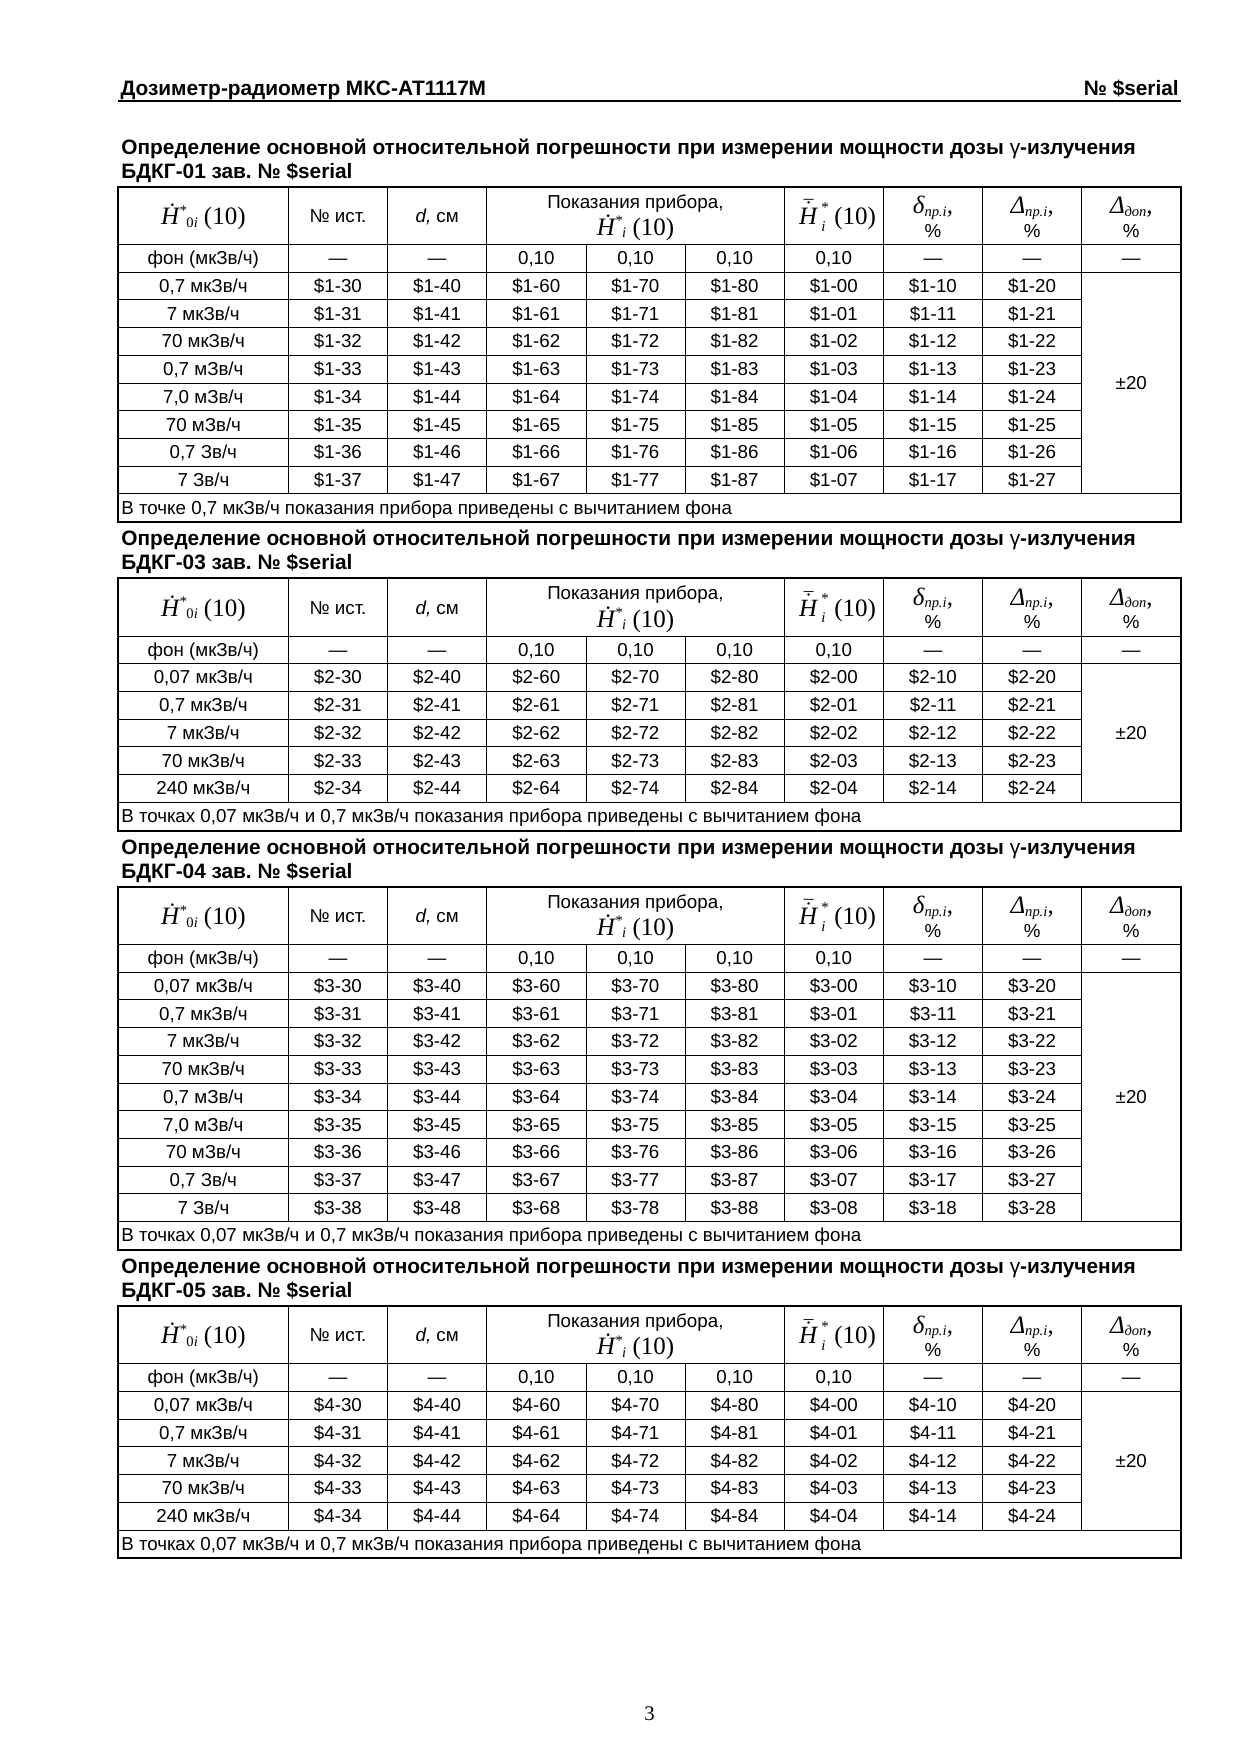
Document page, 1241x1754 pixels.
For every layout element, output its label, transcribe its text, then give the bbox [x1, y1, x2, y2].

table_cell $3-33 [289, 1056, 387, 1082]
table_cell Показания прибора, Ḣ*i (10) [487, 188, 784, 244]
table_cell $1-74 [587, 384, 685, 410]
table_cell 7 мкЗв/ч [119, 300, 288, 327]
table_cell $1-62 [487, 328, 586, 355]
table_cell $3-77 [587, 1167, 685, 1193]
table_cell $4-23 [983, 1475, 1081, 1502]
table_cell В точках 0,07 мкЗв/ч и 0,7 мкЗв/ч показания прибора приведены с вычитанием фона [119, 803, 1180, 829]
table_cell $4-62 [487, 1447, 586, 1474]
table_cell $3-62 [487, 1028, 586, 1055]
table_cell $2-31 [289, 692, 387, 719]
table_cell фон (мкЗв/ч) [119, 945, 288, 972]
table_cell $2-43 [388, 747, 486, 774]
table_cell $4-64 [487, 1503, 586, 1529]
table_cell $3-41 [388, 1000, 486, 1027]
table_cell $4-60 [487, 1392, 586, 1419]
table_cell ±20 [1082, 1392, 1180, 1529]
table_cell $3-86 [686, 1139, 784, 1166]
table_cell $3-24 [983, 1084, 1081, 1110]
table_cell $3-42 [388, 1028, 486, 1055]
table_cell $4-61 [487, 1420, 586, 1446]
table_cell $3-05 [785, 1111, 883, 1138]
table_cell ±20 [1082, 664, 1180, 802]
table_cell $3-31 [289, 1000, 387, 1027]
table_cell $2-64 [487, 775, 586, 802]
table_cell — [289, 245, 387, 272]
table_cell $3-13 [884, 1056, 982, 1082]
table_cell 0,7 мкЗв/ч [119, 273, 288, 299]
table_cell $3-66 [487, 1139, 586, 1166]
table_cell $2-21 [983, 692, 1081, 719]
table_cell $3-71 [587, 1000, 685, 1027]
table_cell $3-38 [289, 1194, 387, 1221]
table_cell $3-85 [686, 1111, 784, 1138]
table_cell 0,7 мкЗв/ч [119, 1000, 288, 1027]
table_cell $3-88 [686, 1194, 784, 1221]
table_cell $2-60 [487, 664, 586, 691]
table_header Определение основной относительной погрешности при измерении мощности дозы γ-излучения БДКГ-03 зав. № $serial [118, 523, 1181, 577]
table_cell $1-20 [983, 273, 1081, 299]
table_cell $1-85 [686, 411, 784, 438]
table_cell $1-66 [487, 439, 586, 466]
table_cell $4-11 [884, 1420, 982, 1446]
table_cell — [388, 1364, 486, 1391]
table_cell $4-73 [587, 1475, 685, 1502]
table_cell 7 мкЗв/ч [119, 1028, 288, 1055]
table_cell $2-12 [884, 720, 982, 746]
table_cell $2-61 [487, 692, 586, 719]
table_cell $1-43 [388, 356, 486, 382]
table_cell $3-02 [785, 1028, 883, 1055]
table_cell $3-11 [884, 1000, 982, 1027]
table_cell Показания прибора, Ḣ*i (10) [487, 1307, 784, 1363]
table_cell — [983, 637, 1081, 663]
table_cell $3-07 [785, 1167, 883, 1193]
table_cell $2-01 [785, 692, 883, 719]
table_cell 0,7 мкЗв/ч [119, 1420, 288, 1446]
table_cell $2-30 [289, 664, 387, 691]
table_cell $4-34 [289, 1503, 387, 1529]
table_cell — [388, 245, 486, 272]
table_cell (10) [785, 1307, 883, 1363]
table_cell — [388, 945, 486, 972]
table_cell 240 мкЗв/ч [119, 775, 288, 802]
table_cell $4-14 [884, 1503, 982, 1529]
table_cell ±20 [1082, 973, 1180, 1221]
table_cell Δдоп, % [1082, 888, 1180, 944]
table_cell 70 мЗв/ч [119, 1139, 288, 1166]
table_cell $3-78 [587, 1194, 685, 1221]
table_cell $2-02 [785, 720, 883, 746]
table_cell $1-61 [487, 300, 586, 327]
table_cell 0,10 [686, 1364, 784, 1391]
table_cell 0,7 мЗв/ч [119, 1084, 288, 1110]
table_cell $3-21 [983, 1000, 1081, 1027]
table_cell $2-80 [686, 664, 784, 691]
table_cell $1-86 [686, 439, 784, 466]
table_cell — [1082, 245, 1180, 272]
table_cell $2-00 [785, 664, 883, 691]
table_cell $2-83 [686, 747, 784, 774]
table_cell $1-72 [587, 328, 685, 355]
table_cell Δпр.i, % [983, 888, 1081, 944]
table_cell $3-43 [388, 1056, 486, 1082]
table_header Определение основной относительной погрешности при измерении мощности дозы γ-излучения БДКГ-05 зав. № $serial [118, 1251, 1181, 1305]
table_cell $2-71 [587, 692, 685, 719]
table_cell $1-70 [587, 273, 685, 299]
table_cell $3-40 [388, 973, 486, 999]
table_cell $2-41 [388, 692, 486, 719]
table_cell Δпр.i, % [983, 1307, 1081, 1363]
table_cell — [884, 945, 982, 972]
table_cell d, см [388, 1307, 486, 1363]
table_cell $1-26 [983, 439, 1081, 466]
table_cell Δдоп, % [1082, 188, 1180, 244]
table_cell Δпр.i, % [983, 188, 1081, 244]
table_cell 0,10 [487, 245, 586, 272]
table_cell — [884, 245, 982, 272]
table_cell $3-74 [587, 1084, 685, 1110]
table_cell 0,10 [487, 637, 586, 663]
table_cell $1-33 [289, 356, 387, 382]
table_cell 0,7 Зв/ч [119, 439, 288, 466]
table_cell 0,10 [587, 945, 685, 972]
table_cell (10) [785, 888, 883, 944]
table_cell Δдоп, % [1082, 1307, 1180, 1363]
table_cell 7 Зв/ч [119, 467, 288, 493]
table_cell $3-81 [686, 1000, 784, 1027]
table_cell 0,10 [587, 245, 685, 272]
table_cell $4-10 [884, 1392, 982, 1419]
table_cell $1-76 [587, 439, 685, 466]
table_cell $3-20 [983, 973, 1081, 999]
table_cell $4-01 [785, 1420, 883, 1446]
table_cell $3-64 [487, 1084, 586, 1110]
table_cell $3-47 [388, 1167, 486, 1193]
table_cell 0,10 [686, 945, 784, 972]
table_cell $3-63 [487, 1056, 586, 1082]
table_cell $1-45 [388, 411, 486, 438]
table_cell $1-44 [388, 384, 486, 410]
table_cell $4-21 [983, 1420, 1081, 1446]
table_cell $4-20 [983, 1392, 1081, 1419]
table_cell $3-82 [686, 1028, 784, 1055]
table_cell $2-04 [785, 775, 883, 802]
table_cell Показания прибора, Ḣ*i (10) [487, 579, 784, 636]
table_cell 0,7 Зв/ч [119, 1167, 288, 1193]
table_cell $1-63 [487, 356, 586, 382]
table_cell $3-01 [785, 1000, 883, 1027]
table_cell $1-17 [884, 467, 982, 493]
table_cell $4-80 [686, 1392, 784, 1419]
table_cell $1-84 [686, 384, 784, 410]
table_cell $1-64 [487, 384, 586, 410]
table_cell — [1082, 1364, 1180, 1391]
table_cell 7 Зв/ч [119, 1194, 288, 1221]
table_cell $1-36 [289, 439, 387, 466]
table_cell $3-30 [289, 973, 387, 999]
table_cell $3-76 [587, 1139, 685, 1166]
table_cell $3-84 [686, 1084, 784, 1110]
table_cell Ḣ*0i (10) [119, 579, 288, 636]
table_cell 0,10 [785, 245, 883, 272]
table_cell $3-61 [487, 1000, 586, 1027]
table_cell $3-37 [289, 1167, 387, 1193]
table_cell $2-63 [487, 747, 586, 774]
table_cell — [1082, 945, 1180, 972]
table_cell $3-17 [884, 1167, 982, 1193]
table_cell 0,10 [587, 1364, 685, 1391]
table_cell 0,10 [785, 945, 883, 972]
table_cell 0,7 мЗв/ч [119, 356, 288, 382]
table_cell $4-41 [388, 1420, 486, 1446]
table_cell $1-05 [785, 411, 883, 438]
table_cell $4-71 [587, 1420, 685, 1446]
table_cell $1-65 [487, 411, 586, 438]
table_header Определение основной относительной погрешности при измерении мощности дозы γ-излучения БДКГ-04 зав. № $serial [118, 832, 1181, 886]
table_cell $1-14 [884, 384, 982, 410]
table_cell — [388, 637, 486, 663]
table_cell $2-81 [686, 692, 784, 719]
table_cell Δпр.i, % [983, 579, 1081, 636]
table_cell Δдоп, % [1082, 579, 1180, 636]
table_cell $1-23 [983, 356, 1081, 382]
table_cell $1-22 [983, 328, 1081, 355]
table_cell 7,0 мЗв/ч [119, 1111, 288, 1138]
table_cell $1-83 [686, 356, 784, 382]
table_cell $3-83 [686, 1056, 784, 1082]
table_cell $3-67 [487, 1167, 586, 1193]
table_cell $1-03 [785, 356, 883, 382]
table_cell $4-81 [686, 1420, 784, 1446]
table_cell $4-44 [388, 1503, 486, 1529]
table_cell $3-03 [785, 1056, 883, 1082]
table_cell $1-60 [487, 273, 586, 299]
table_cell 70 мкЗв/ч [119, 1056, 288, 1082]
table_cell 70 мкЗв/ч [119, 328, 288, 355]
table_cell d, см [388, 888, 486, 944]
table_cell $1-34 [289, 384, 387, 410]
table_cell $3-87 [686, 1167, 784, 1193]
table_cell $3-22 [983, 1028, 1081, 1055]
table_cell $3-27 [983, 1167, 1081, 1193]
table_cell 0,10 [785, 637, 883, 663]
table_cell d, см [388, 188, 486, 244]
table_cell $1-80 [686, 273, 784, 299]
table_cell $1-71 [587, 300, 685, 327]
table_cell $4-31 [289, 1420, 387, 1446]
table_cell № ист. [289, 579, 387, 636]
table_cell $2-10 [884, 664, 982, 691]
table_cell $4-83 [686, 1475, 784, 1502]
table_cell $3-70 [587, 973, 685, 999]
table_cell $3-45 [388, 1111, 486, 1138]
table_cell 0,07 мкЗв/ч [119, 1392, 288, 1419]
table_cell $1-24 [983, 384, 1081, 410]
table_cell $3-00 [785, 973, 883, 999]
table_cell $4-22 [983, 1447, 1081, 1474]
table_cell $3-65 [487, 1111, 586, 1138]
table_cell фон (мкЗв/ч) [119, 245, 288, 272]
table_cell $3-73 [587, 1056, 685, 1082]
table_cell $4-43 [388, 1475, 486, 1502]
table_cell $1-73 [587, 356, 685, 382]
table_cell $1-81 [686, 300, 784, 327]
table_cell Ḣ*0i (10) [119, 888, 288, 944]
table_cell — [289, 1364, 387, 1391]
table_cell $1-25 [983, 411, 1081, 438]
table_cell $2-32 [289, 720, 387, 746]
table_cell $4-00 [785, 1392, 883, 1419]
table_cell 7,0 мЗв/ч [119, 384, 288, 410]
table_cell № ист. [289, 888, 387, 944]
table_cell $1-27 [983, 467, 1081, 493]
table_cell ±20 [1082, 273, 1180, 493]
table_cell $3-12 [884, 1028, 982, 1055]
table_cell $4-13 [884, 1475, 982, 1502]
table_cell $1-41 [388, 300, 486, 327]
table_cell Ḣ*0i (10) [119, 1307, 288, 1363]
table_cell Показания прибора, Ḣ*i (10) [487, 888, 784, 944]
table_cell $3-23 [983, 1056, 1081, 1082]
table_cell $1-32 [289, 328, 387, 355]
table_cell (10) [785, 579, 883, 636]
table_cell 0,10 [587, 637, 685, 663]
table_cell В точках 0,07 мкЗв/ч и 0,7 мкЗв/ч показания прибора приведены с вычитанием фона [119, 1222, 1180, 1249]
table_cell $1-46 [388, 439, 486, 466]
table_cell $1-02 [785, 328, 883, 355]
table_cell $4-33 [289, 1475, 387, 1502]
table_cell Ḣ*0i (10) [119, 188, 288, 244]
table_cell $4-82 [686, 1447, 784, 1474]
table_cell $4-24 [983, 1503, 1081, 1529]
table_cell $3-68 [487, 1194, 586, 1221]
table_cell $1-15 [884, 411, 982, 438]
table_cell $1-00 [785, 273, 883, 299]
table_cell $4-74 [587, 1503, 685, 1529]
table_cell δпр.i, % [884, 579, 982, 636]
table_cell 0,10 [686, 245, 784, 272]
table_cell $1-77 [587, 467, 685, 493]
table_cell $1-10 [884, 273, 982, 299]
table_cell $3-08 [785, 1194, 883, 1221]
table_cell $1-06 [785, 439, 883, 466]
table_cell $2-40 [388, 664, 486, 691]
table_cell (10) [785, 188, 883, 244]
table_cell $2-23 [983, 747, 1081, 774]
table_cell 0,7 мкЗв/ч [119, 692, 288, 719]
table_cell 0,10 [686, 637, 784, 663]
table_cell d, см [388, 579, 486, 636]
table_cell $1-47 [388, 467, 486, 493]
table_cell фон (мкЗв/ч) [119, 637, 288, 663]
table_cell $4-12 [884, 1447, 982, 1474]
table_cell $4-03 [785, 1475, 883, 1502]
table_cell $1-31 [289, 300, 387, 327]
table_cell 0,07 мкЗв/ч [119, 973, 288, 999]
table_cell 0,10 [487, 1364, 586, 1391]
table_cell $3-10 [884, 973, 982, 999]
table_cell $3-26 [983, 1139, 1081, 1166]
table_cell $3-60 [487, 973, 586, 999]
table_cell В точке 0,7 мкЗв/ч показания прибора приведены с вычитанием фона [119, 494, 1180, 521]
table_cell $1-40 [388, 273, 486, 299]
table_cell $2-74 [587, 775, 685, 802]
table_cell $1-75 [587, 411, 685, 438]
table_cell — [289, 637, 387, 663]
table_cell $2-24 [983, 775, 1081, 802]
table_cell $2-84 [686, 775, 784, 802]
table_cell $4-84 [686, 1503, 784, 1529]
table_cell 0,07 мкЗв/ч [119, 664, 288, 691]
table_cell № ист. [289, 188, 387, 244]
table_cell $1-30 [289, 273, 387, 299]
table_cell $1-01 [785, 300, 883, 327]
table_cell $3-25 [983, 1111, 1081, 1138]
table_cell $4-04 [785, 1503, 883, 1529]
table_cell $3-72 [587, 1028, 685, 1055]
table_cell фон (мкЗв/ч) [119, 1364, 288, 1391]
table_cell $3-14 [884, 1084, 982, 1110]
table_cell $4-32 [289, 1447, 387, 1474]
table_cell $2-11 [884, 692, 982, 719]
table_cell $2-70 [587, 664, 685, 691]
table_cell $3-35 [289, 1111, 387, 1138]
table_cell $3-80 [686, 973, 784, 999]
table_cell $1-04 [785, 384, 883, 410]
table_cell В точках 0,07 мкЗв/ч и 0,7 мкЗв/ч показания прибора приведены с вычитанием фона [119, 1531, 1180, 1557]
table_cell $1-12 [884, 328, 982, 355]
table_cell $2-42 [388, 720, 486, 746]
table_cell $3-04 [785, 1084, 883, 1110]
table_cell $1-07 [785, 467, 883, 493]
table_cell $1-42 [388, 328, 486, 355]
table_cell $2-22 [983, 720, 1081, 746]
table_header Определение основной относительной погрешности при измерении мощности дозы γ-излучения БДКГ-01 зав. № $serial [118, 132, 1181, 186]
table_cell $1-82 [686, 328, 784, 355]
table_cell 70 мЗв/ч [119, 411, 288, 438]
table_cell $2-34 [289, 775, 387, 802]
table_cell 7 мкЗв/ч [119, 1447, 288, 1474]
table_cell $1-11 [884, 300, 982, 327]
table_cell $1-87 [686, 467, 784, 493]
table_cell $2-62 [487, 720, 586, 746]
table_cell $2-72 [587, 720, 685, 746]
table_cell $3-48 [388, 1194, 486, 1221]
table_cell $3-34 [289, 1084, 387, 1110]
table_cell $3-06 [785, 1139, 883, 1166]
table_cell 70 мкЗв/ч [119, 747, 288, 774]
table_cell $3-44 [388, 1084, 486, 1110]
table_cell — [1082, 637, 1180, 663]
table_cell $4-30 [289, 1392, 387, 1419]
table_cell $2-03 [785, 747, 883, 774]
table_cell $2-33 [289, 747, 387, 774]
table_cell $3-75 [587, 1111, 685, 1138]
table_cell 240 мкЗв/ч [119, 1503, 288, 1529]
table_cell $4-40 [388, 1392, 486, 1419]
table_cell δпр.i, % [884, 1307, 982, 1363]
table_cell $3-16 [884, 1139, 982, 1166]
table_cell $3-18 [884, 1194, 982, 1221]
table_cell $2-44 [388, 775, 486, 802]
table_cell $1-37 [289, 467, 387, 493]
table_cell — [289, 945, 387, 972]
table_cell $2-20 [983, 664, 1081, 691]
table_cell 7 мкЗв/ч [119, 720, 288, 746]
table_cell $4-63 [487, 1475, 586, 1502]
table_cell — [884, 1364, 982, 1391]
table_cell $4-02 [785, 1447, 883, 1474]
table_cell — [884, 637, 982, 663]
table_cell $3-15 [884, 1111, 982, 1138]
table_cell $1-16 [884, 439, 982, 466]
table_cell $4-70 [587, 1392, 685, 1419]
table_cell — [983, 245, 1081, 272]
table_cell $3-46 [388, 1139, 486, 1166]
table_cell $4-72 [587, 1447, 685, 1474]
table_cell $3-32 [289, 1028, 387, 1055]
table_cell δпр.i, % [884, 188, 982, 244]
table_cell δпр.i, % [884, 888, 982, 944]
table_cell $3-28 [983, 1194, 1081, 1221]
table_cell $1-67 [487, 467, 586, 493]
table_cell $3-36 [289, 1139, 387, 1166]
table_cell $1-13 [884, 356, 982, 382]
table_cell $2-73 [587, 747, 685, 774]
table_cell $4-42 [388, 1447, 486, 1474]
table_cell $1-35 [289, 411, 387, 438]
table_cell — [983, 945, 1081, 972]
table_cell — [983, 1364, 1081, 1391]
table_cell № ист. [289, 1307, 387, 1363]
table_cell $2-82 [686, 720, 784, 746]
table_cell 70 мкЗв/ч [119, 1475, 288, 1502]
table_cell $2-14 [884, 775, 982, 802]
table_cell $1-21 [983, 300, 1081, 327]
table_cell 0,10 [487, 945, 586, 972]
table_cell $2-13 [884, 747, 982, 774]
table_cell 0,10 [785, 1364, 883, 1391]
